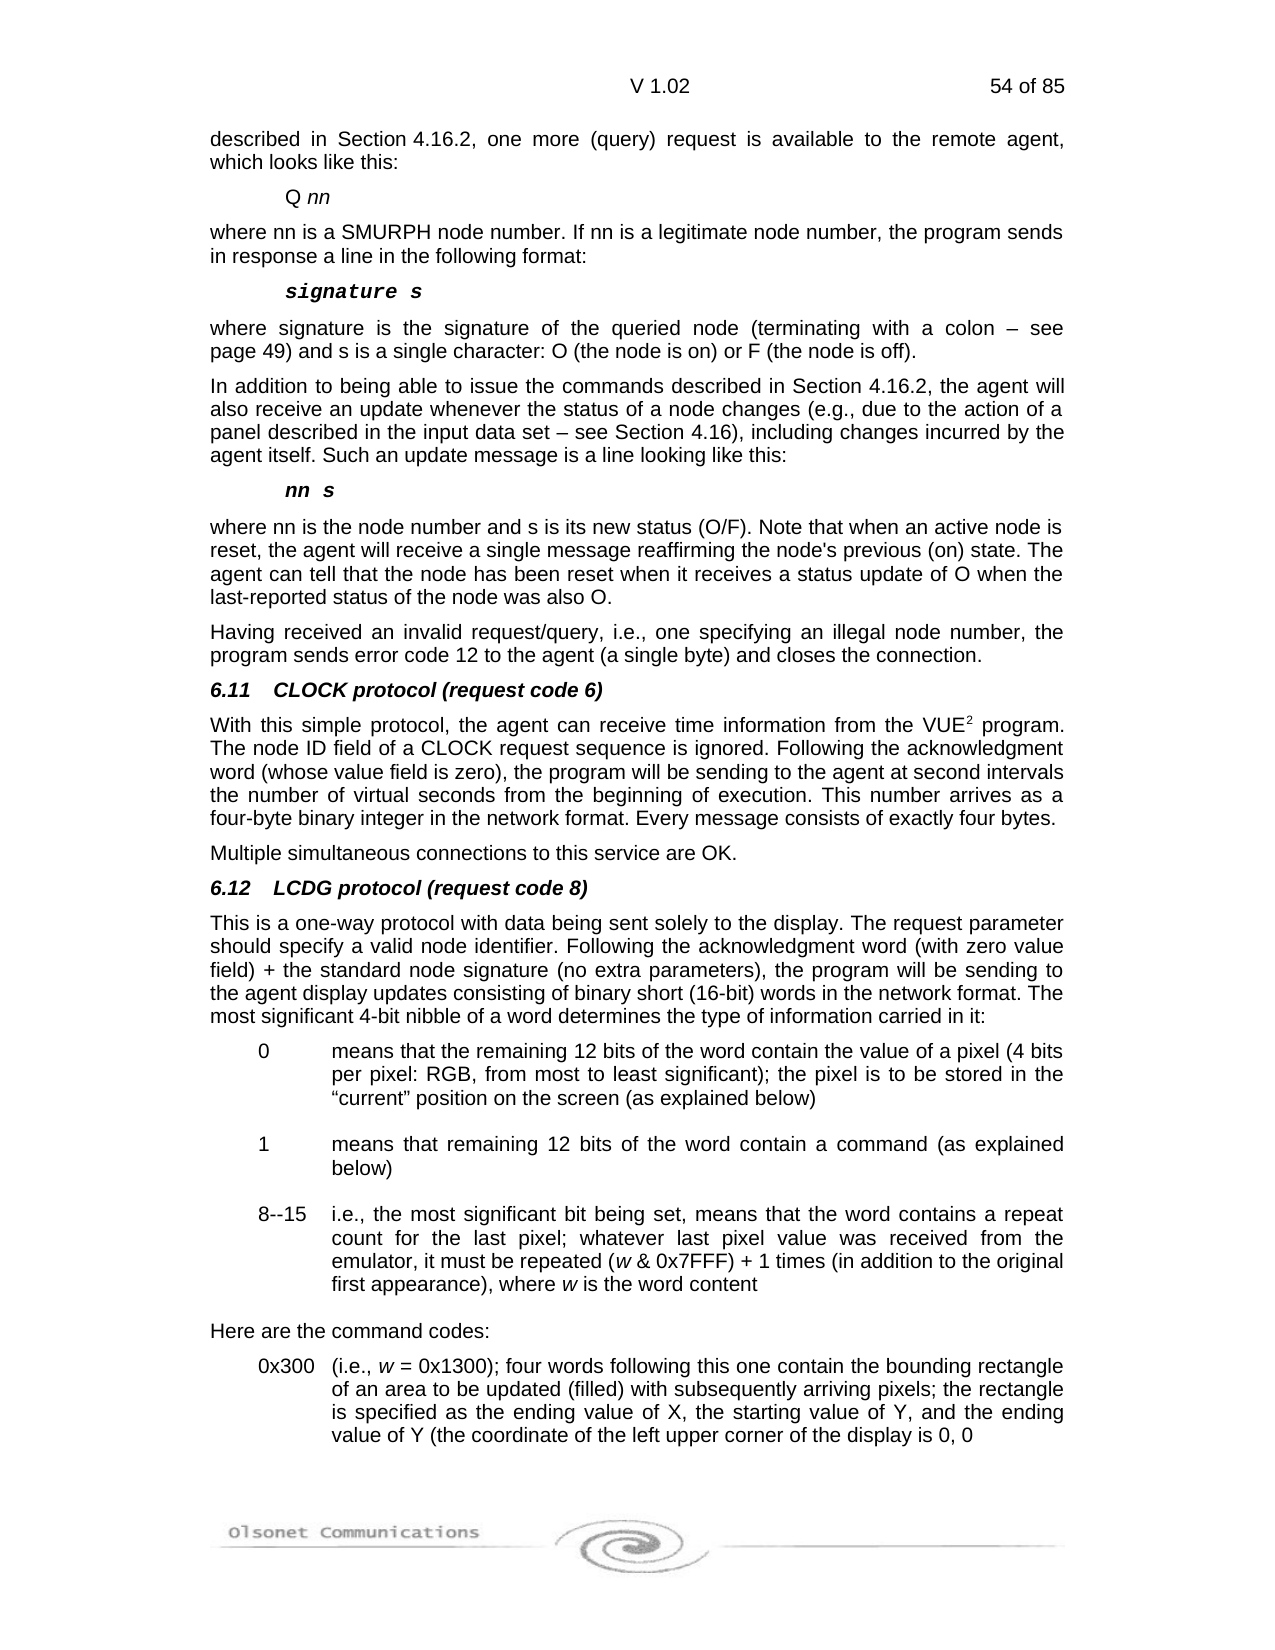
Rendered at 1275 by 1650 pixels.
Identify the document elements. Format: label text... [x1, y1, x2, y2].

text In addition to being able to issue the commands described in Section 4.16.2, the agent will also receive an update whenever the status of a node changes (e.g., due to the action of a panel described in the input data set – see Section 4.16), including changes incurred by the agent itself. Such an update message is a line looking like this: [210, 374, 1065, 467]
table_header 0x300 [258, 1354, 331, 1471]
table_cell means that remaining 12 bits of the word contain a command (as explained below) [331, 1133, 1065, 1203]
subtitle CLOCK protocol (request code 6) [210, 679, 1065, 702]
table_cell i.e., the most significant bit being set, means that the word contains a repeat count for the last pixel; whatever last pixel value was received from the emulator, it must be repeated (w & 0x7FFF) + 1 times (in addition to the original first appearance), where w is the word content [331, 1203, 1065, 1319]
table_header means that the remaining 12 bits of the word contain the value of a pixel (4 bits per pixel: RGB, from most to least significant); the pixel is to be stored in the “current” position on the screen (as explained below) [331, 1040, 1065, 1133]
table_header 0 [258, 1040, 331, 1133]
text This is a one-way protocol with data being sent solely to the display. The request parameter should specify a valid node identifier. Following the acknowledgment word (with zero value field) + the standard node signature (no extra parameters), the program will be sending to the agent display updates consisting of binary short (16-bit) words in the network format. The most significant 4-bit nibble of a word determines the type of information carried in it: [210, 912, 1065, 1028]
text Having received an invalid request/query, i.e., one specifying an illegal node number, the program sends error code 12 to the agent (a single byte) and closes the connection. [210, 621, 1065, 667]
table_cell 8--15 [258, 1203, 331, 1319]
text Multiple simultaneous connections to this service are OK. [210, 842, 1065, 865]
text Here are the command codes: [210, 1319, 1065, 1342]
text where signature is the signature of the queried node (terminating with a colon – see page 50) and s is a single character: O (the node is on) or F (the node is off). [210, 316, 1065, 362]
picture [210, 1504, 1065, 1596]
text Q nn [210, 186, 1065, 209]
text where nn is a SMURPH node number. If nn is a legitimate node number, the program sends in response a line in the following format: [210, 221, 1065, 267]
table_header (i.e., w = 0x1300); four words following this one contain the bounding rectangle of an area to be updated (filled) with subsequently arriving pixels; the rectangle is specified as the ending value of X, the starting value of Y, and the ending value of Y (the coordinate of the left upper corner of the display is 0, 0 [331, 1354, 1065, 1471]
text where nn is the node number and s is its new status (O/F). Note that when an active node is reset, the agent will receive a single message reaffirming the node's previous (on) state. The agent can tell that the node has been reset when it receives a status update of O when the last-reported status of the node was also O. [210, 516, 1065, 609]
text described in Section 4.16.2, one more (query) request is available to the remote agent, which looks like this: [210, 128, 1065, 174]
text nn s [210, 479, 1065, 504]
table_cell 1 [258, 1133, 331, 1203]
text With this simple protocol, the agent can receive time information from the VUE2 program. The node ID field of a CLOCK request sequence is ignored. Following the acknowledgment word (whose value field is zero), the program will be sending to the agent at second intervals the number of virtual seconds from the beginning of execution. This number arrives as a four-byte binary integer in the network format. Every message consists of exactly four bytes. [210, 714, 1065, 830]
subtitle LCDG protocol (request code 8) [210, 877, 1065, 900]
text signature s [210, 279, 1065, 304]
